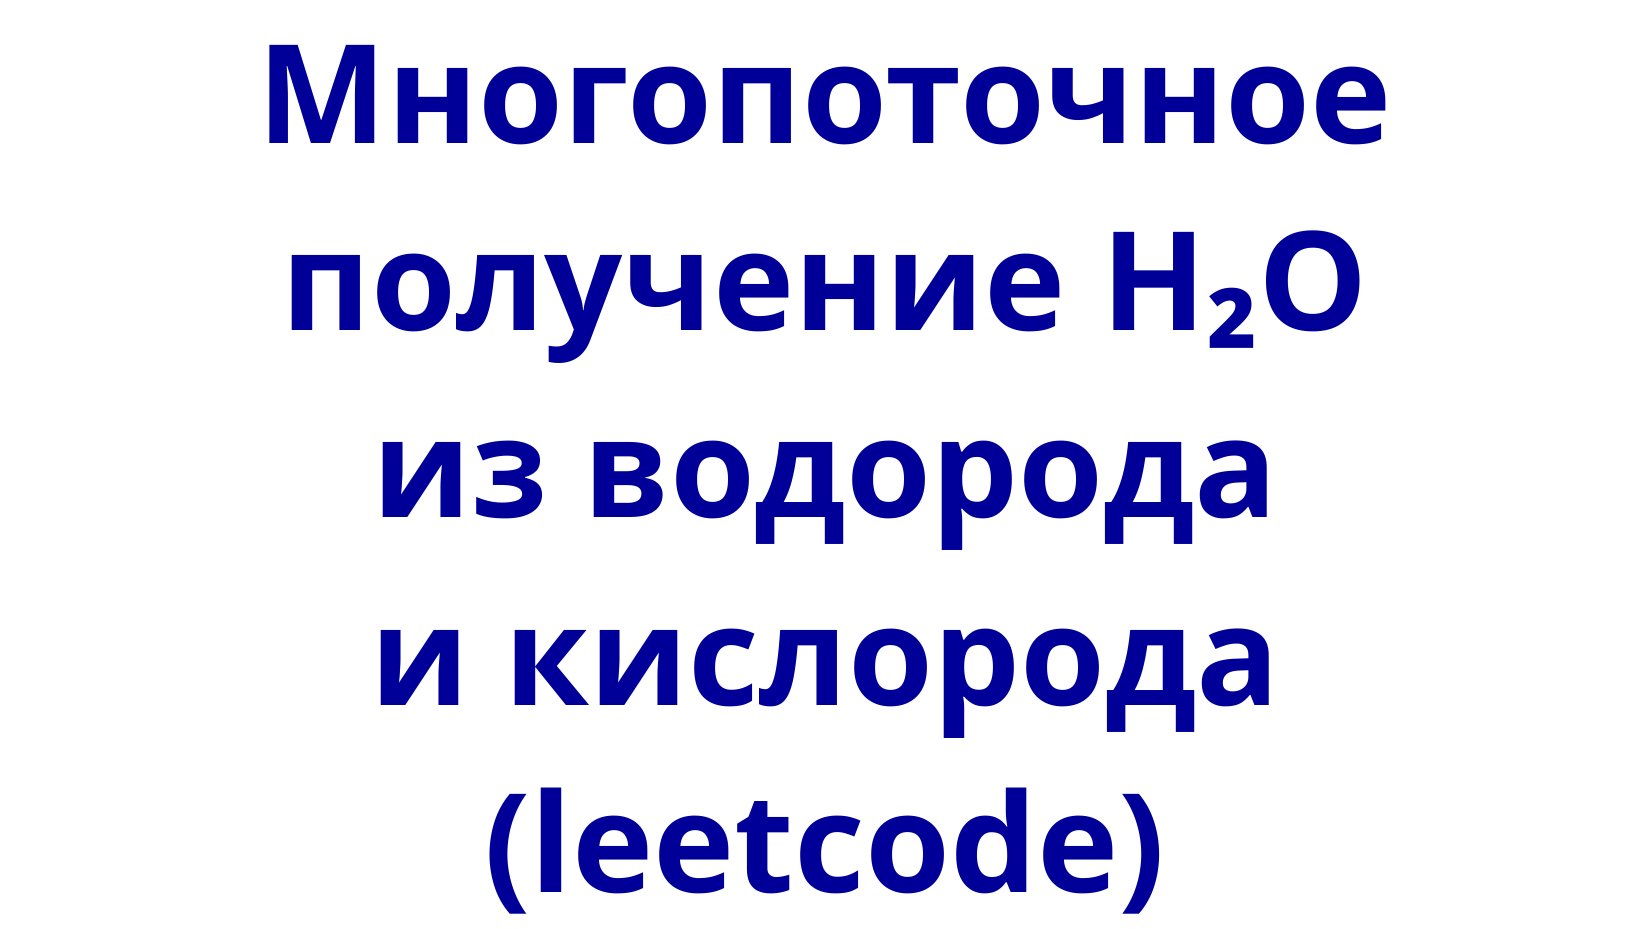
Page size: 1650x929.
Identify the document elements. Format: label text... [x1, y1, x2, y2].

subtitle Многопоточное получение H₂O из водорода и кислорода (leetcode) [0, 0, 1650, 929]
